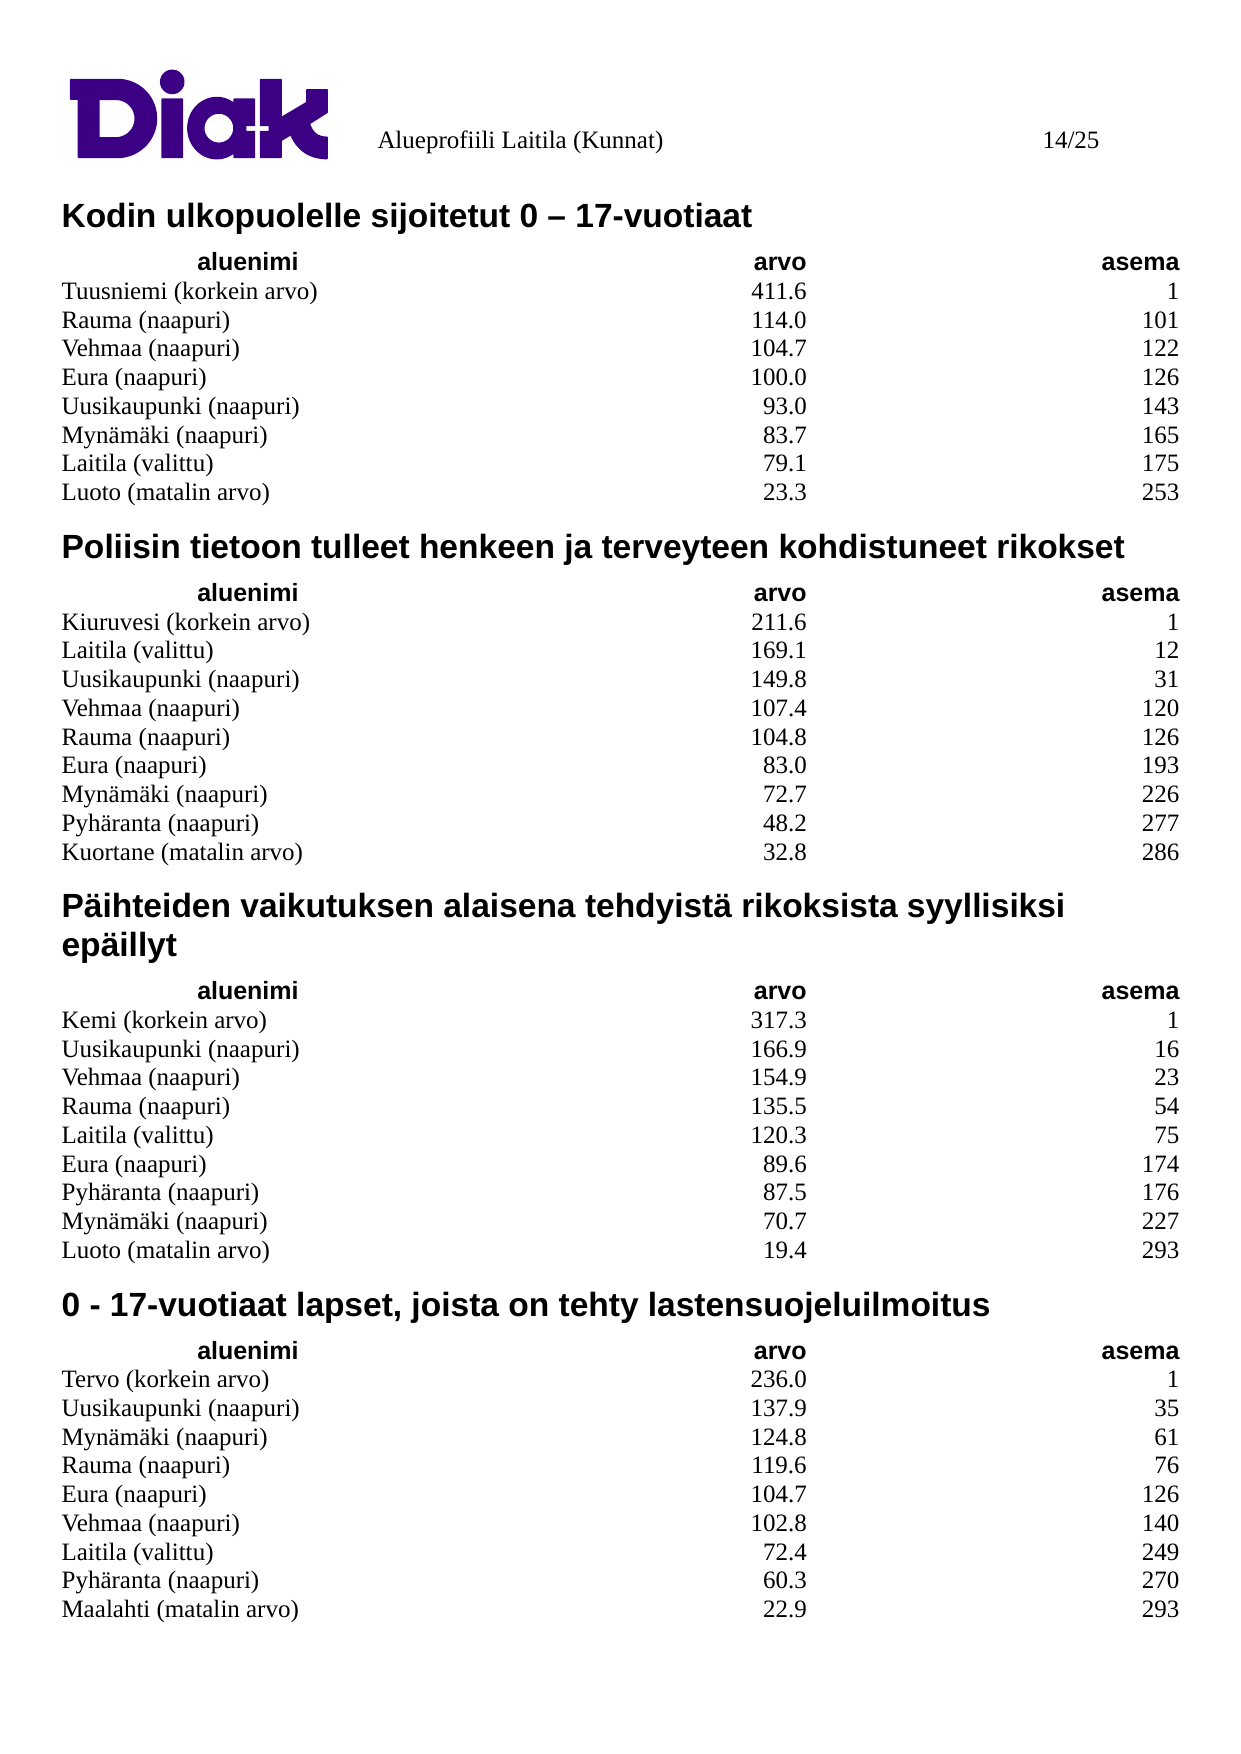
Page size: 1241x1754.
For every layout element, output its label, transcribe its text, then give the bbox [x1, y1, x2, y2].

table_cell 211.6 [434, 607, 806, 636]
table_cell Laitila (valittu) [61, 449, 434, 477]
table_cell 76 [806, 1451, 1179, 1479]
table_header arvo [434, 247, 806, 276]
table_cell 317.3 [434, 1005, 806, 1034]
table_cell 293 [806, 1594, 1179, 1623]
table_cell Kiuruvesi (korkein arvo) [61, 607, 434, 636]
table_cell 193 [806, 751, 1179, 779]
table_cell 22.9 [434, 1594, 806, 1623]
table_cell 140 [806, 1508, 1179, 1537]
table_cell 137.9 [434, 1393, 806, 1422]
table_cell 104.8 [434, 722, 806, 751]
subtitle Kodin ulkopuolelle sijoitetut 0 – 17-vuotiaat [61, 196, 1179, 235]
table_cell 89.6 [434, 1149, 806, 1177]
subtitle Päihteiden vaikutuksen alaisena tehdyistä rikoksista syyllisiksi epäillyt [61, 886, 1179, 964]
table_cell 149.8 [434, 664, 806, 693]
table_cell 16 [806, 1034, 1179, 1062]
table_header aluenimi [61, 247, 434, 276]
table_cell Vehmaa (naapuri) [61, 1508, 434, 1537]
table_header asema [806, 247, 1179, 276]
table_header asema [806, 1336, 1179, 1364]
table_cell 120 [806, 693, 1179, 722]
table_cell Rauma (naapuri) [61, 1091, 434, 1120]
table_header asema [806, 976, 1179, 1005]
table_cell Kemi (korkein arvo) [61, 1005, 434, 1034]
table_cell 277 [806, 808, 1179, 837]
table_cell 270 [806, 1566, 1179, 1594]
table_cell Luoto (matalin arvo) [61, 477, 434, 506]
table_cell Rauma (naapuri) [61, 722, 434, 751]
table_cell 93.0 [434, 391, 806, 420]
table_cell Laitila (valittu) [61, 1120, 434, 1149]
table_cell 83.0 [434, 751, 806, 779]
table_cell 23 [806, 1063, 1179, 1091]
table_cell Uusikaupunki (naapuri) [61, 1034, 434, 1062]
table_cell Tervo (korkein arvo) [61, 1364, 434, 1393]
table_cell 114.0 [434, 305, 806, 333]
table_cell 175 [806, 449, 1179, 477]
table_cell 286 [806, 837, 1179, 866]
table_cell Maalahti (matalin arvo) [61, 1594, 434, 1623]
table_cell 104.7 [434, 334, 806, 362]
table_cell 1 [806, 1005, 1179, 1034]
table_cell Luoto (matalin arvo) [61, 1235, 434, 1264]
table_cell Pyhäranta (naapuri) [61, 1566, 434, 1594]
table_cell Mynämäki (naapuri) [61, 420, 434, 448]
table_cell 101 [806, 305, 1179, 333]
table_cell 104.7 [434, 1479, 806, 1508]
table_cell 70.7 [434, 1206, 806, 1235]
table_header aluenimi [61, 976, 434, 1005]
table_cell 120.3 [434, 1120, 806, 1149]
table_cell Vehmaa (naapuri) [61, 1063, 434, 1091]
table_cell 154.9 [434, 1063, 806, 1091]
table_cell 61 [806, 1422, 1179, 1451]
table_cell 169.1 [434, 636, 806, 664]
table_header aluenimi [61, 1336, 434, 1364]
table_cell Mynämäki (naapuri) [61, 1422, 434, 1451]
table_cell 176 [806, 1178, 1179, 1206]
table_cell 75 [806, 1120, 1179, 1149]
table_cell 107.4 [434, 693, 806, 722]
table_cell 35 [806, 1393, 1179, 1422]
table_cell 1 [806, 607, 1179, 636]
table_cell 126 [806, 722, 1179, 751]
table_header arvo [434, 578, 806, 607]
table_cell Eura (naapuri) [61, 1149, 434, 1177]
table_header aluenimi [61, 578, 434, 607]
table_cell 253 [806, 477, 1179, 506]
table_cell 143 [806, 391, 1179, 420]
table_cell 126 [806, 1479, 1179, 1508]
table_cell Tuusniemi (korkein arvo) [61, 276, 434, 305]
table_cell 411.6 [434, 276, 806, 305]
table_cell Rauma (naapuri) [61, 305, 434, 333]
table_cell 87.5 [434, 1178, 806, 1206]
table_cell Eura (naapuri) [61, 1479, 434, 1508]
table_cell 19.4 [434, 1235, 806, 1264]
table_cell 102.8 [434, 1508, 806, 1537]
table_cell 174 [806, 1149, 1179, 1177]
table_cell Eura (naapuri) [61, 362, 434, 391]
table_cell 72.4 [434, 1537, 806, 1566]
table_cell Vehmaa (naapuri) [61, 334, 434, 362]
table_cell 227 [806, 1206, 1179, 1235]
table_cell Uusikaupunki (naapuri) [61, 1393, 434, 1422]
table_cell 135.5 [434, 1091, 806, 1120]
table_header arvo [434, 976, 806, 1005]
table_cell 31 [806, 664, 1179, 693]
table_cell Laitila (valittu) [61, 636, 434, 664]
table_cell Kuortane (matalin arvo) [61, 837, 434, 866]
table_cell 23.3 [434, 477, 806, 506]
table_cell 1 [806, 276, 1179, 305]
table_cell 226 [806, 779, 1179, 808]
subtitle 0 - 17-vuotiaat lapset, joista on tehty lastensuojeluilmoitus [61, 1284, 1179, 1323]
table_cell 249 [806, 1537, 1179, 1566]
subtitle Poliisin tietoon tulleet henkeen ja terveyteen kohdistuneet rikokset [61, 527, 1179, 566]
table_cell 48.2 [434, 808, 806, 837]
table_cell 124.8 [434, 1422, 806, 1451]
table_cell 236.0 [434, 1364, 806, 1393]
table_cell Mynämäki (naapuri) [61, 779, 434, 808]
table_cell Vehmaa (naapuri) [61, 693, 434, 722]
table_cell 166.9 [434, 1034, 806, 1062]
table_cell 79.1 [434, 449, 806, 477]
table_cell 119.6 [434, 1451, 806, 1479]
table_cell 1 [806, 1364, 1179, 1393]
table_cell 83.7 [434, 420, 806, 448]
table_cell 126 [806, 362, 1179, 391]
table_cell 12 [806, 636, 1179, 664]
table_cell 165 [806, 420, 1179, 448]
table_cell 54 [806, 1091, 1179, 1120]
table_cell 293 [806, 1235, 1179, 1264]
table_cell Uusikaupunki (naapuri) [61, 664, 434, 693]
table_cell Laitila (valittu) [61, 1537, 434, 1566]
table_cell Uusikaupunki (naapuri) [61, 391, 434, 420]
table_cell 60.3 [434, 1566, 806, 1594]
table_cell 32.8 [434, 837, 806, 866]
table_cell Mynämäki (naapuri) [61, 1206, 434, 1235]
table_cell 72.7 [434, 779, 806, 808]
table_cell 100.0 [434, 362, 806, 391]
table_cell Pyhäranta (naapuri) [61, 1178, 434, 1206]
table_cell Pyhäranta (naapuri) [61, 808, 434, 837]
table_cell 122 [806, 334, 1179, 362]
table_cell Rauma (naapuri) [61, 1451, 434, 1479]
table_header asema [806, 578, 1179, 607]
table_header arvo [434, 1336, 806, 1364]
table_cell Eura (naapuri) [61, 751, 434, 779]
